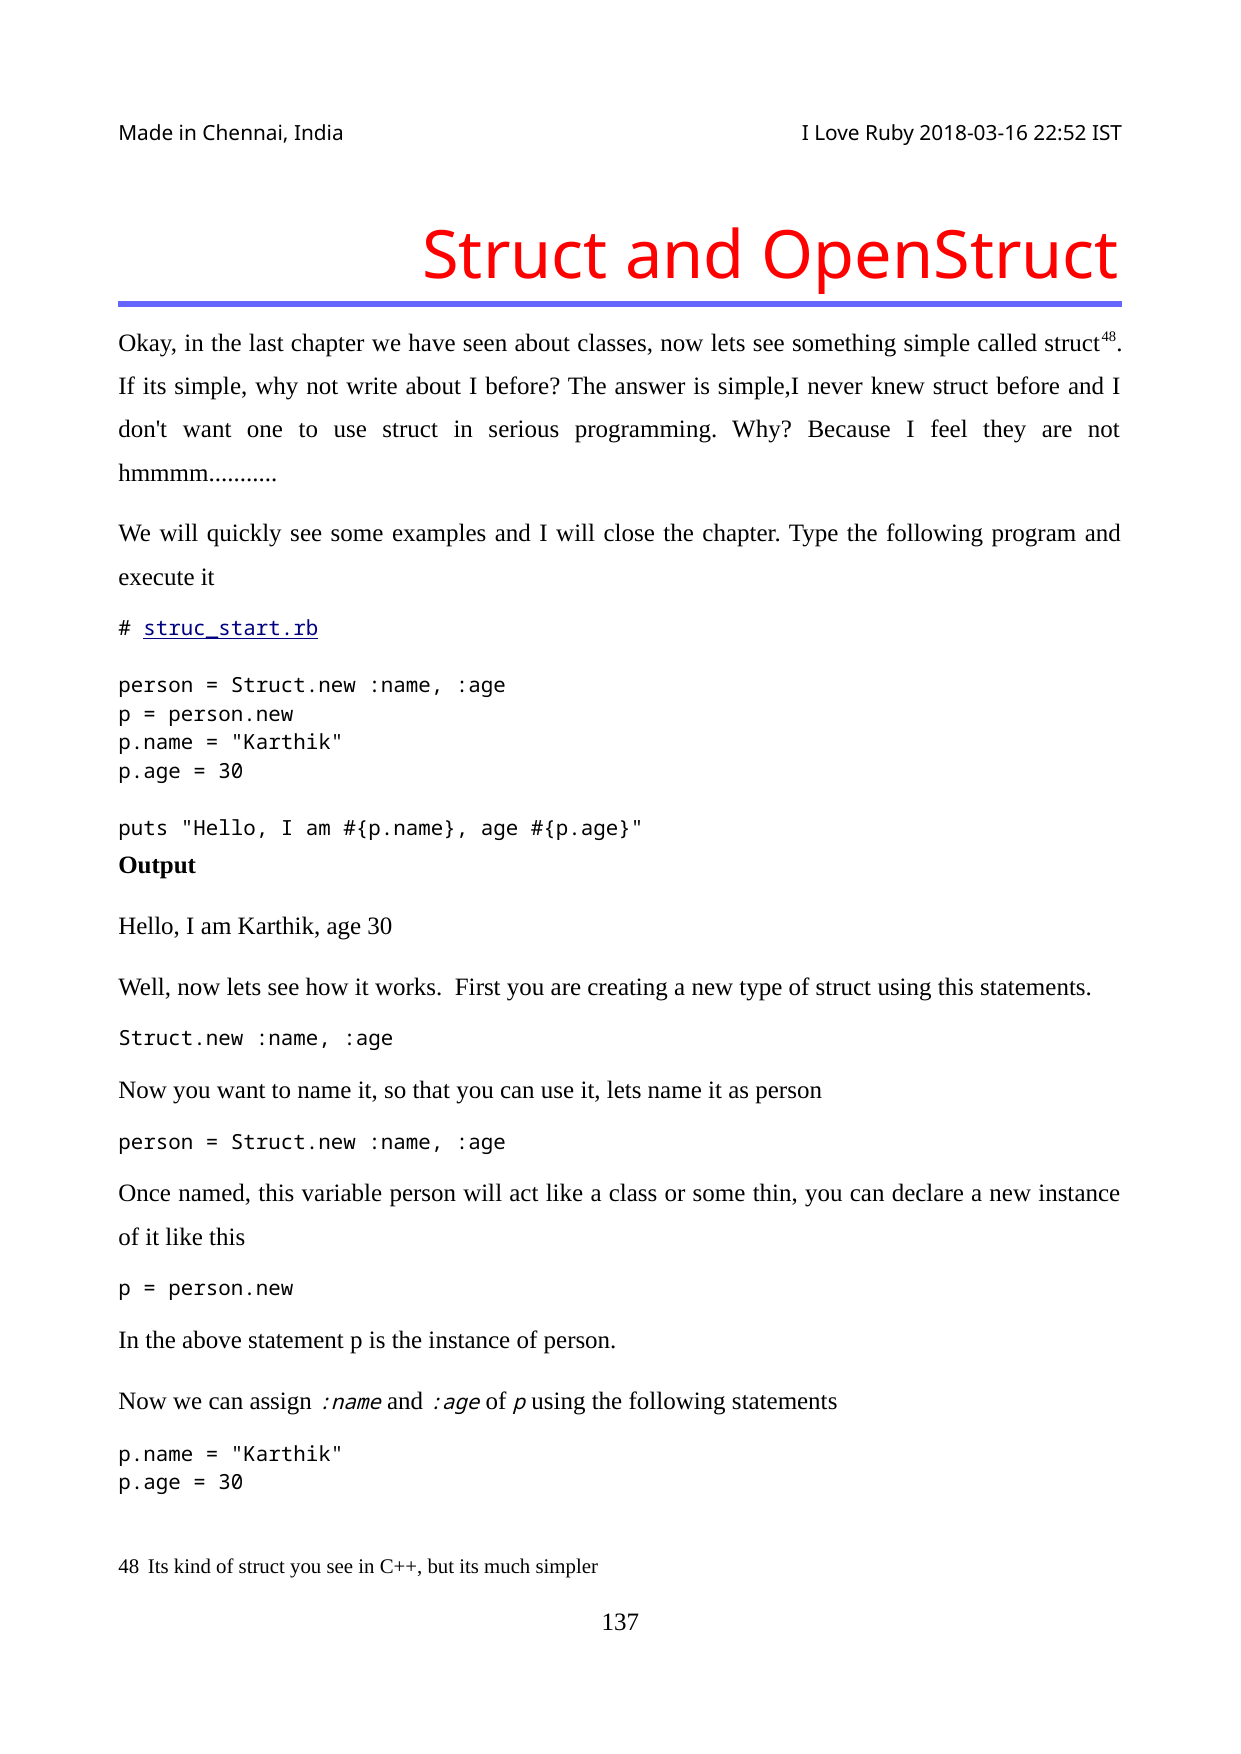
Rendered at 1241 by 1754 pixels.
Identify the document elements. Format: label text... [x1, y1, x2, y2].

text Well, now lets see how it works. First you are creating a new type of struct using this statements. [118, 972, 1122, 1000]
text Now you want to name it, so that you can use it, lets name it as person [118, 1075, 1122, 1104]
text p.name = "Karthik" [118, 727, 1122, 756]
text p = person.new [118, 699, 1122, 727]
text Struct.new :name, :age [118, 1023, 1122, 1052]
text Now we can assign :name and :age of p using the following statements [118, 1386, 1122, 1415]
text p.name = "Karthik" [118, 1439, 1122, 1467]
text person = Struct.new :name, :age [118, 670, 1122, 699]
text In the above statement p is the instance of person. [118, 1325, 1122, 1354]
text Output [118, 850, 1122, 879]
subtitle Struct and OpenStruct [118, 204, 1122, 301]
text puts "Hello, I am #{p.name}, age #{p.age}" [118, 813, 1122, 841]
text p = person.new [118, 1273, 1122, 1302]
text We will quickly see some examples and I will close the chapter. Type the following program and execute it [118, 518, 1122, 590]
text Hello, I am Karthik, age 30 [118, 911, 1122, 939]
text person = Struct.new :name, :age [118, 1127, 1122, 1155]
text Its kind of struct you see in C++, but its much simpler [118, 1553, 1122, 1578]
text Okay, in the last chapter we have seen about classes, now lets see something simple called struct. If its simple, why not write about I before? The answer is simple,I never knew struct before and I don't want one to use struct in serious programming. Why? Because I feel they are not hmmmm........... [118, 328, 1122, 486]
text # struc_start.rb [118, 613, 1122, 642]
text p.age = 30 [118, 756, 1122, 784]
text p.age = 30 [118, 1467, 1122, 1496]
text Once named, this variable person will act like a class or some thin, you can declare a new instance of it like this [118, 1178, 1122, 1250]
